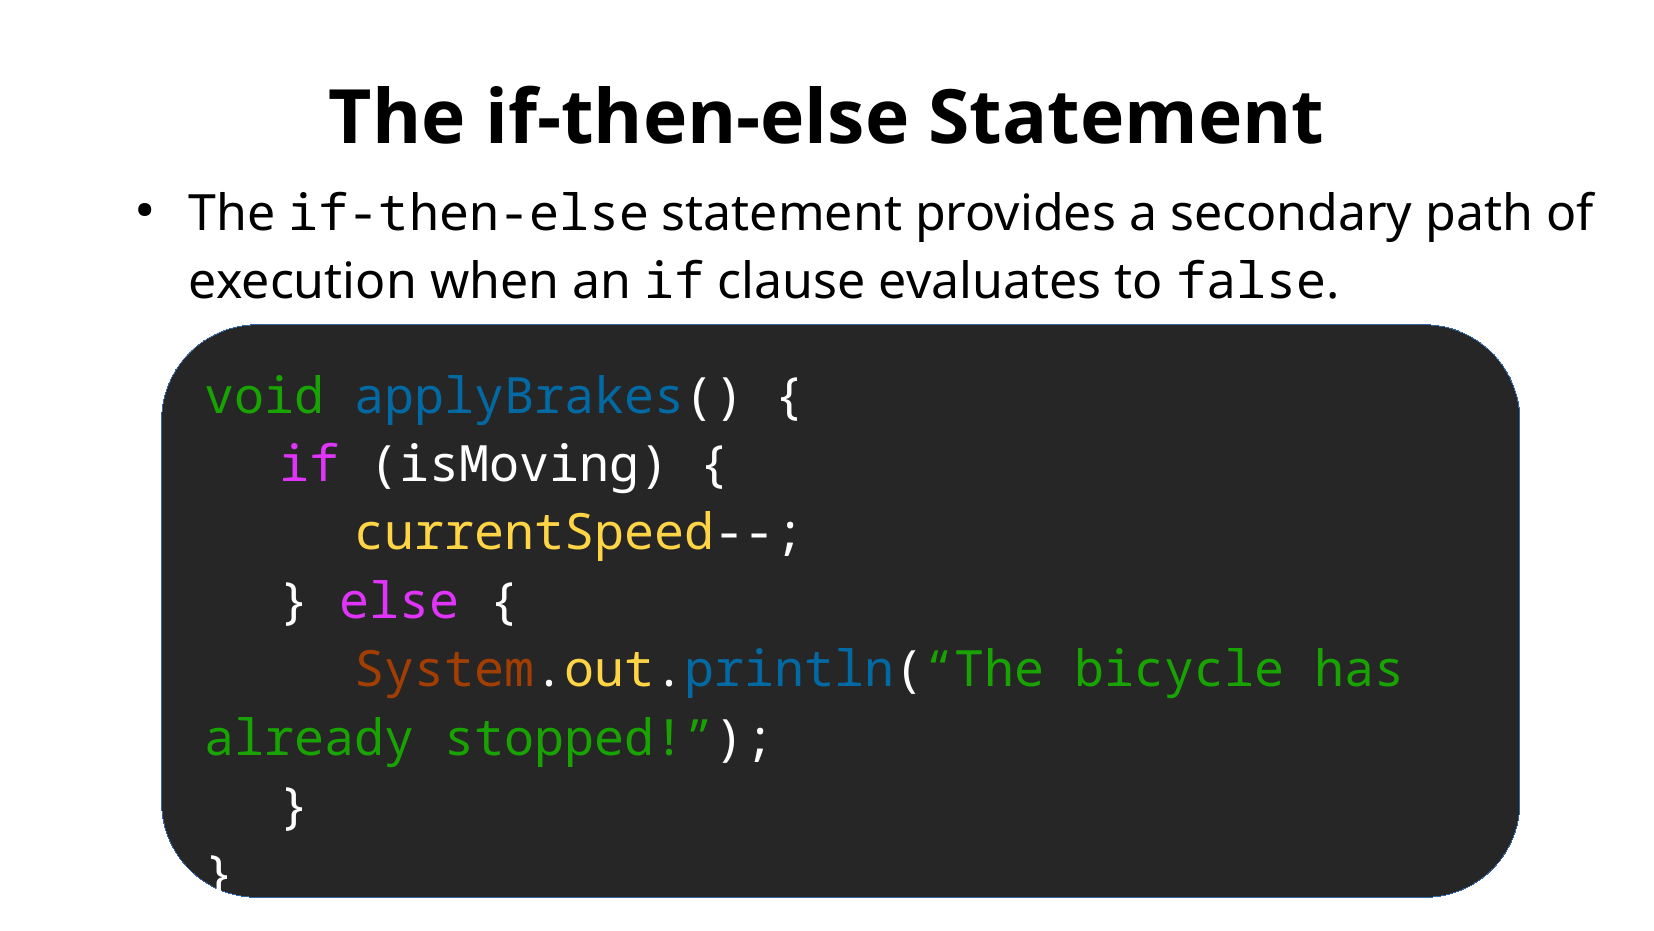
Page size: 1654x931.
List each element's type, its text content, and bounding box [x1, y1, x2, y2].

text_box void applyBrakes() { if (isMoving) { currentSpeed--; } else { System.out.println(“The bicycle has already stopped!”); } } [161, 324, 1520, 898]
title The if-then-else Statement [82, 37, 1571, 193]
list The if-then-else statement provides a secondary path of execution when an if clause evaluates to false. [118, 177, 1595, 886]
